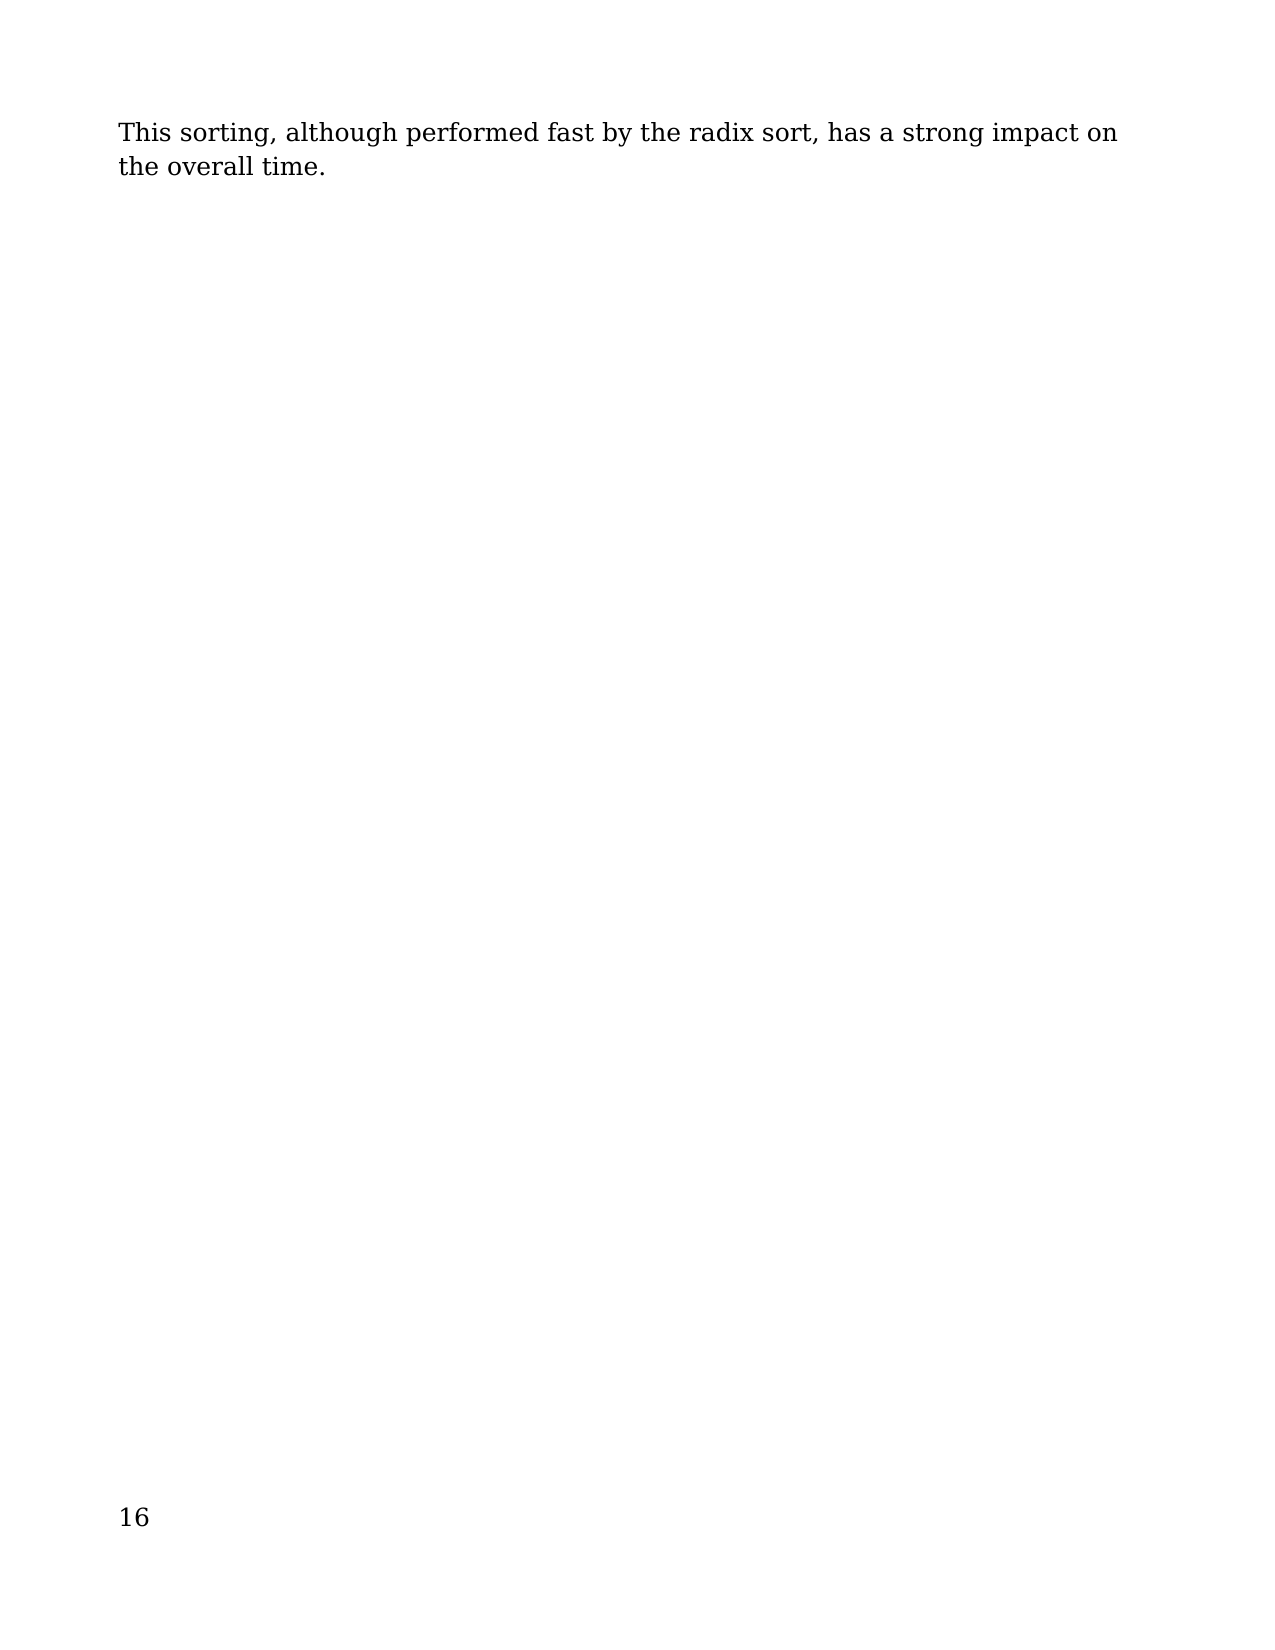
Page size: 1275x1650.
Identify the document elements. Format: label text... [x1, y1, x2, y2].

text This sorting, although performed fast by the radix sort, has a strong impact on the overall time. [118, 118, 1157, 181]
